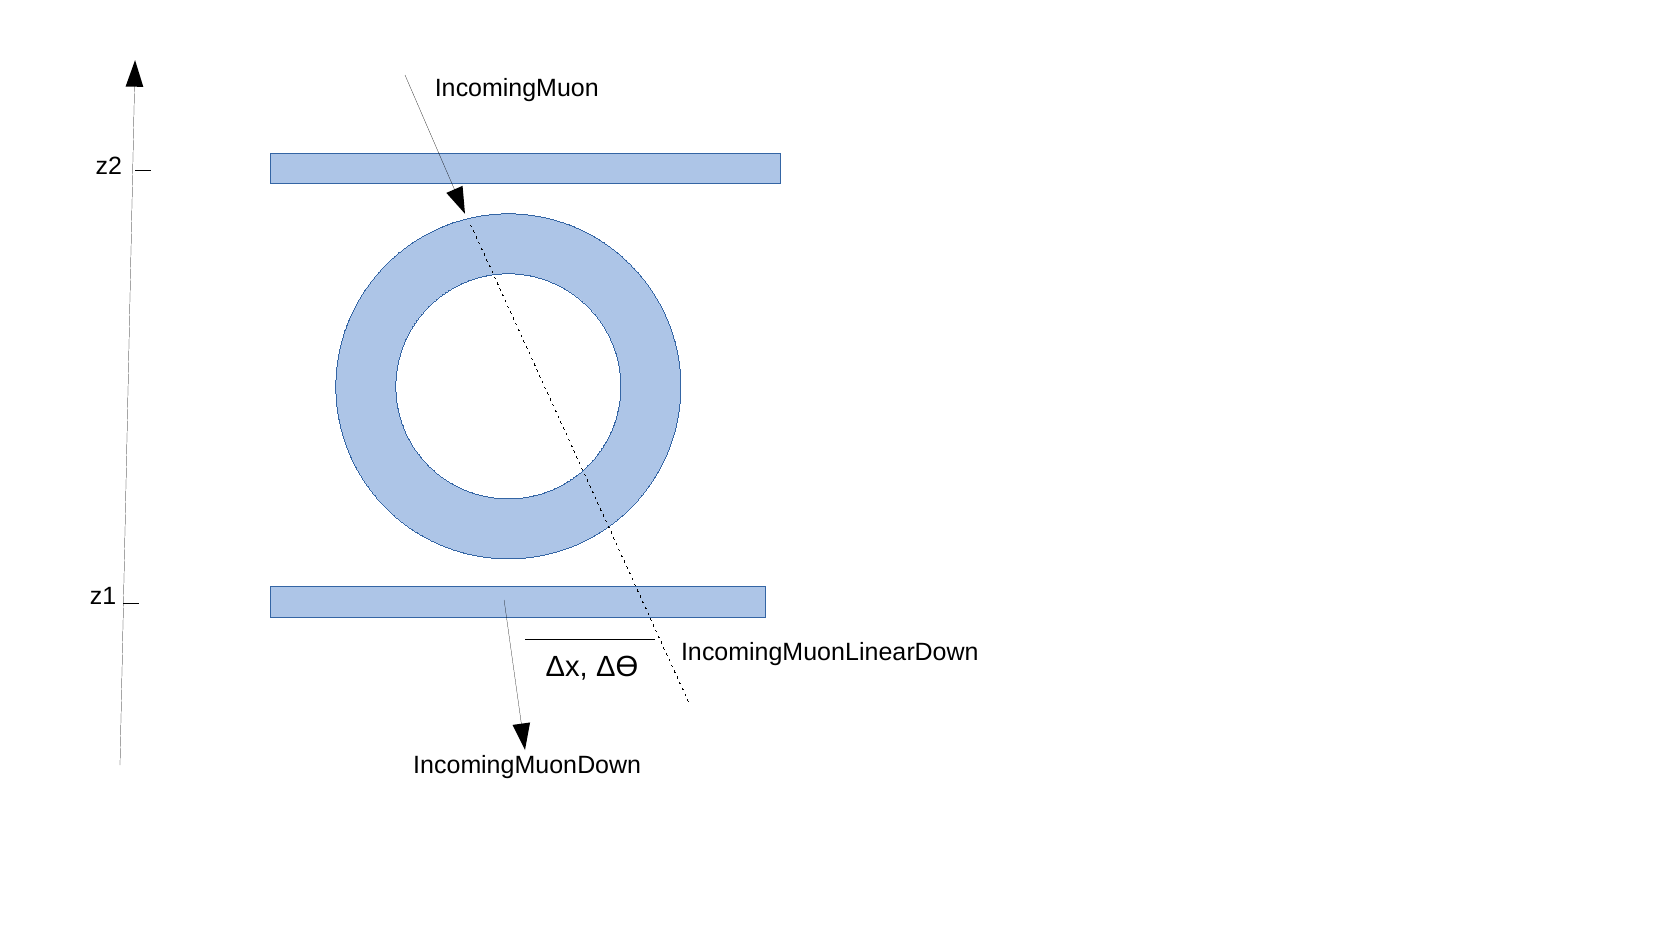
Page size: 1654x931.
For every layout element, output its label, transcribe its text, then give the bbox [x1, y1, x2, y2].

text_box IncomingMuonDown [398, 743, 729, 893]
text_box z2 [80, 144, 156, 244]
text_box [270, 153, 420, 184]
text_box Δx, Δϴ [530, 642, 666, 723]
text_box [616, 153, 781, 184]
text_box [270, 586, 766, 618]
text_box IncomingMuon [420, 66, 616, 221]
text_box [335, 221, 681, 559]
text_box z1 [75, 574, 151, 646]
text_box IncomingMuonLinearDown [666, 630, 997, 786]
